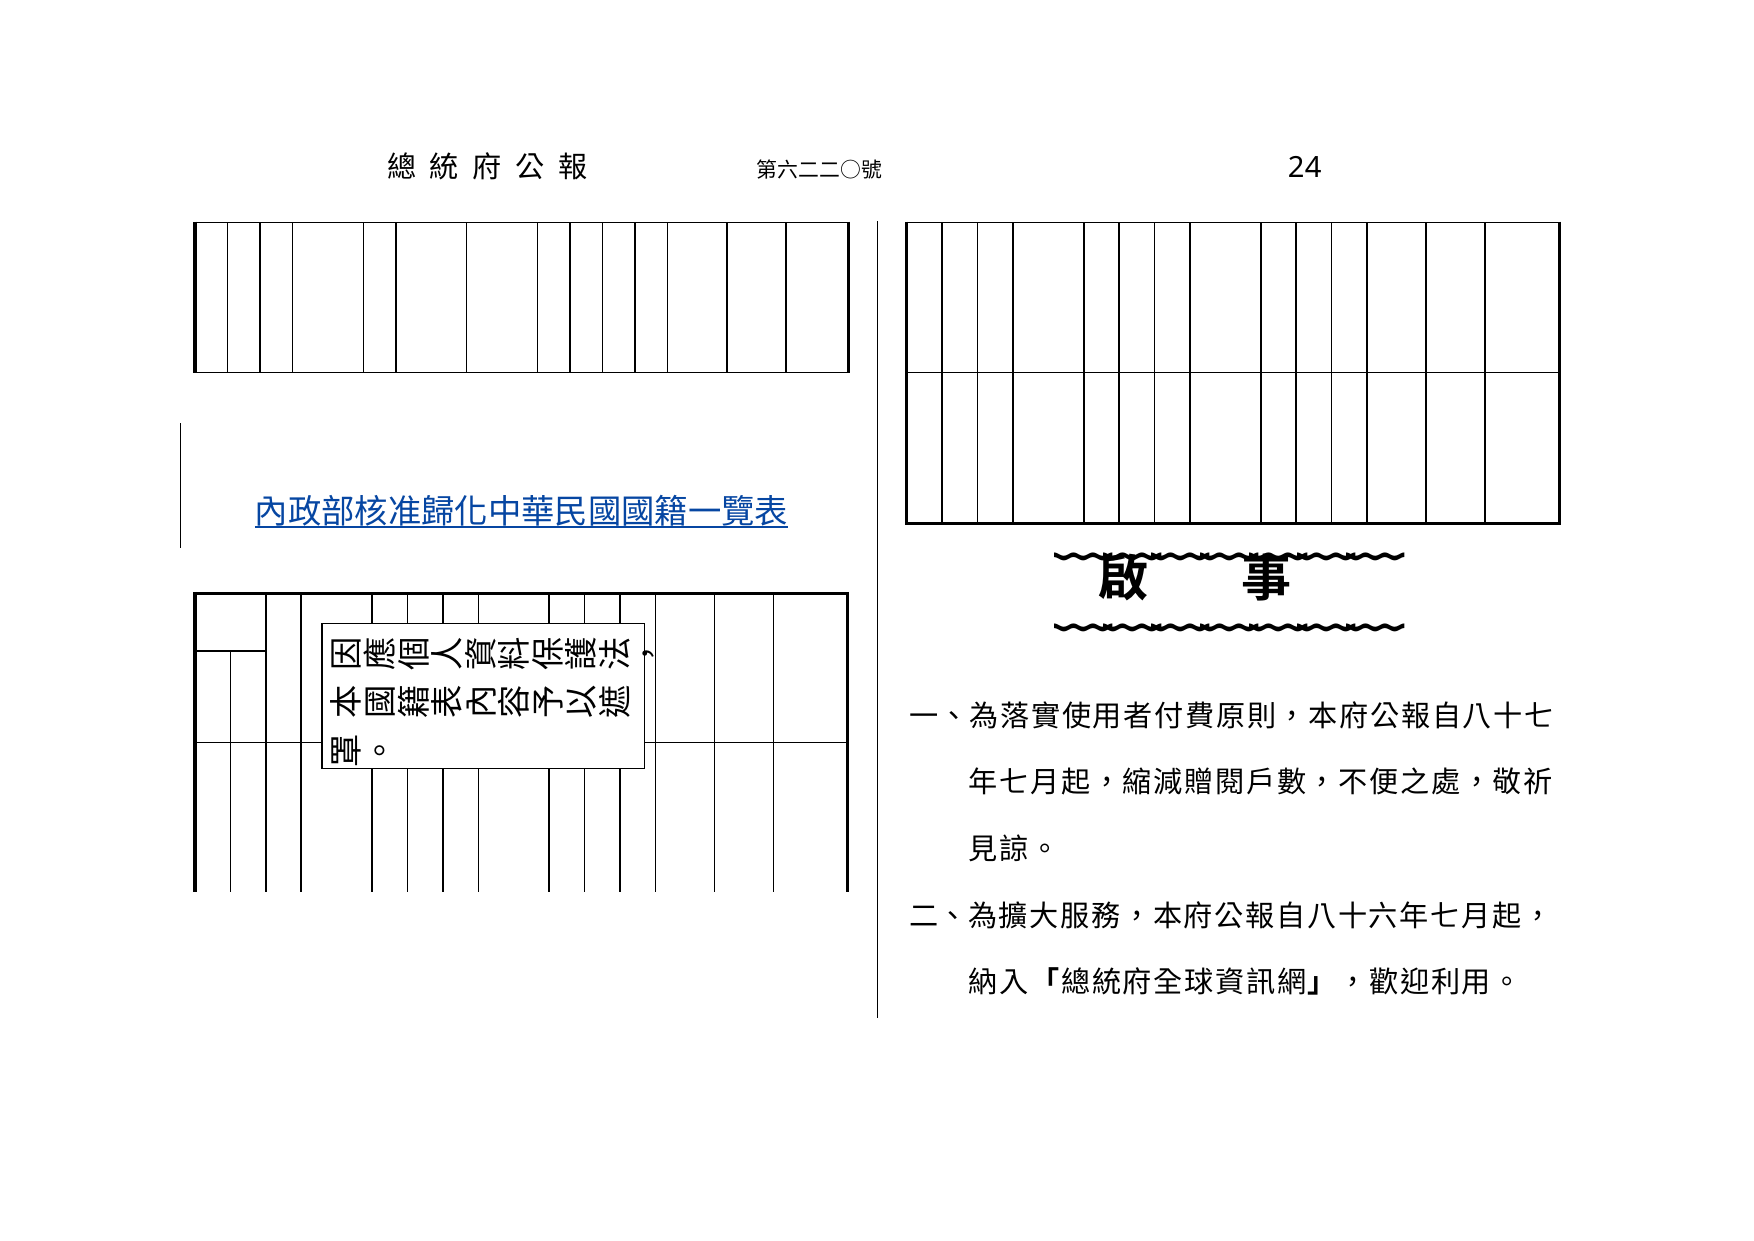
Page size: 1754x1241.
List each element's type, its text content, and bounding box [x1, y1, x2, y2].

table_header [550, 595, 584, 623]
table_header [715, 595, 773, 742]
text 內政部核准歸化中華民國國籍一覽表 [195, 423, 847, 548]
table_header [408, 595, 442, 623]
table_cell [443, 223, 466, 372]
table_cell [408, 769, 442, 892]
table_cell [904, 554, 1051, 608]
table_cell [444, 769, 478, 892]
table_cell [502, 223, 537, 372]
table_cell [603, 223, 634, 372]
table_cell [787, 223, 816, 372]
table_cell [1262, 223, 1295, 372]
table_cell [302, 743, 325, 892]
table_cell [228, 223, 259, 372]
table_cell [525, 769, 548, 892]
table_header [774, 595, 846, 742]
table_cell [1014, 223, 1036, 372]
table_cell [621, 743, 655, 892]
table_cell [816, 223, 847, 372]
table_cell [316, 223, 339, 372]
table_cell [550, 769, 584, 892]
table_cell [1237, 373, 1260, 522]
table_cell [1486, 223, 1558, 372]
table_cell [1191, 223, 1213, 372]
table_header [621, 595, 655, 742]
table_cell [1060, 223, 1083, 372]
table_cell [1427, 223, 1456, 372]
table_header [197, 595, 265, 650]
table_cell [419, 223, 443, 372]
table_header [302, 595, 371, 742]
table_cell [1262, 373, 1295, 522]
table_cell [756, 223, 785, 372]
table_cell [325, 769, 348, 892]
table_cell [1085, 223, 1118, 372]
table_cell [1396, 223, 1425, 372]
table_cell [538, 223, 569, 372]
table_cell [397, 223, 419, 372]
table_cell [585, 769, 619, 892]
table_header [656, 595, 714, 742]
table_cell [715, 743, 744, 892]
table_cell [197, 652, 230, 742]
table_header 一、為落實使用者付費原則，本府公報自八十七年七月起，縮減贈閱戶數，不便之處，敬祈 見諒。 二、為擴大服務，本府公報自八十六年七月起，納入「總統府全球資訊網」，歡迎利用。 [907, 673, 1556, 1006]
table_cell [943, 223, 977, 372]
table_cell [668, 223, 697, 372]
table_cell [1036, 373, 1060, 522]
table_cell [1456, 373, 1484, 522]
table_cell [1521, 373, 1558, 522]
table_cell [1120, 373, 1154, 522]
table_header [585, 595, 619, 623]
table_cell [571, 223, 602, 372]
table_header [904, 529, 1051, 554]
table_cell [1237, 223, 1260, 372]
table_cell [1191, 373, 1213, 522]
table_cell [908, 373, 941, 522]
table_cell [685, 743, 714, 892]
table_cell [1427, 373, 1456, 522]
table_header ﹏﹏﹏﹏﹏﹏﹏ [1051, 529, 1564, 554]
table_cell [1014, 373, 1036, 522]
table_cell [774, 743, 846, 892]
table_cell [364, 223, 395, 372]
table_cell [1036, 223, 1060, 372]
table_cell [231, 652, 265, 742]
table_cell [943, 373, 977, 522]
table_cell [978, 223, 1012, 372]
table_cell [1332, 223, 1366, 372]
table_cell ﹏﹏﹏﹏﹏﹏﹏ [1051, 608, 1564, 633]
table_cell [1214, 223, 1237, 372]
table_cell [1297, 223, 1331, 372]
table_cell [231, 743, 265, 892]
table_header [444, 595, 478, 623]
table_cell [1155, 373, 1189, 522]
table_cell [467, 223, 502, 372]
table_cell [373, 769, 407, 892]
table_cell [1396, 373, 1425, 522]
table_header [479, 595, 548, 623]
table_cell [908, 223, 941, 372]
table_cell [744, 743, 773, 892]
table_cell [197, 223, 227, 372]
table_cell [340, 223, 363, 372]
table_cell [978, 373, 1012, 522]
table_cell [1332, 373, 1366, 522]
table_cell [1120, 223, 1154, 372]
table_cell [1486, 373, 1521, 522]
table_header [373, 595, 407, 623]
table_cell [502, 769, 525, 892]
table_cell [1214, 373, 1237, 522]
table_cell [1456, 223, 1484, 372]
table_cell [1368, 373, 1396, 522]
table_cell [267, 743, 300, 892]
table_cell [479, 769, 502, 892]
table_cell [293, 223, 316, 372]
table_cell [697, 223, 726, 372]
table_cell [1155, 223, 1189, 372]
table_cell [904, 608, 1051, 633]
table_header [267, 595, 300, 742]
table_cell [1085, 373, 1118, 522]
table_cell [197, 743, 230, 892]
table_cell [1060, 373, 1083, 522]
table_cell [728, 223, 756, 372]
table_cell [636, 223, 667, 372]
table_cell 啟事 [1051, 554, 1564, 608]
table_cell [348, 769, 371, 892]
table_cell [656, 743, 685, 892]
table_cell [261, 223, 292, 372]
table_cell [1297, 373, 1331, 522]
table_cell [1368, 223, 1396, 372]
